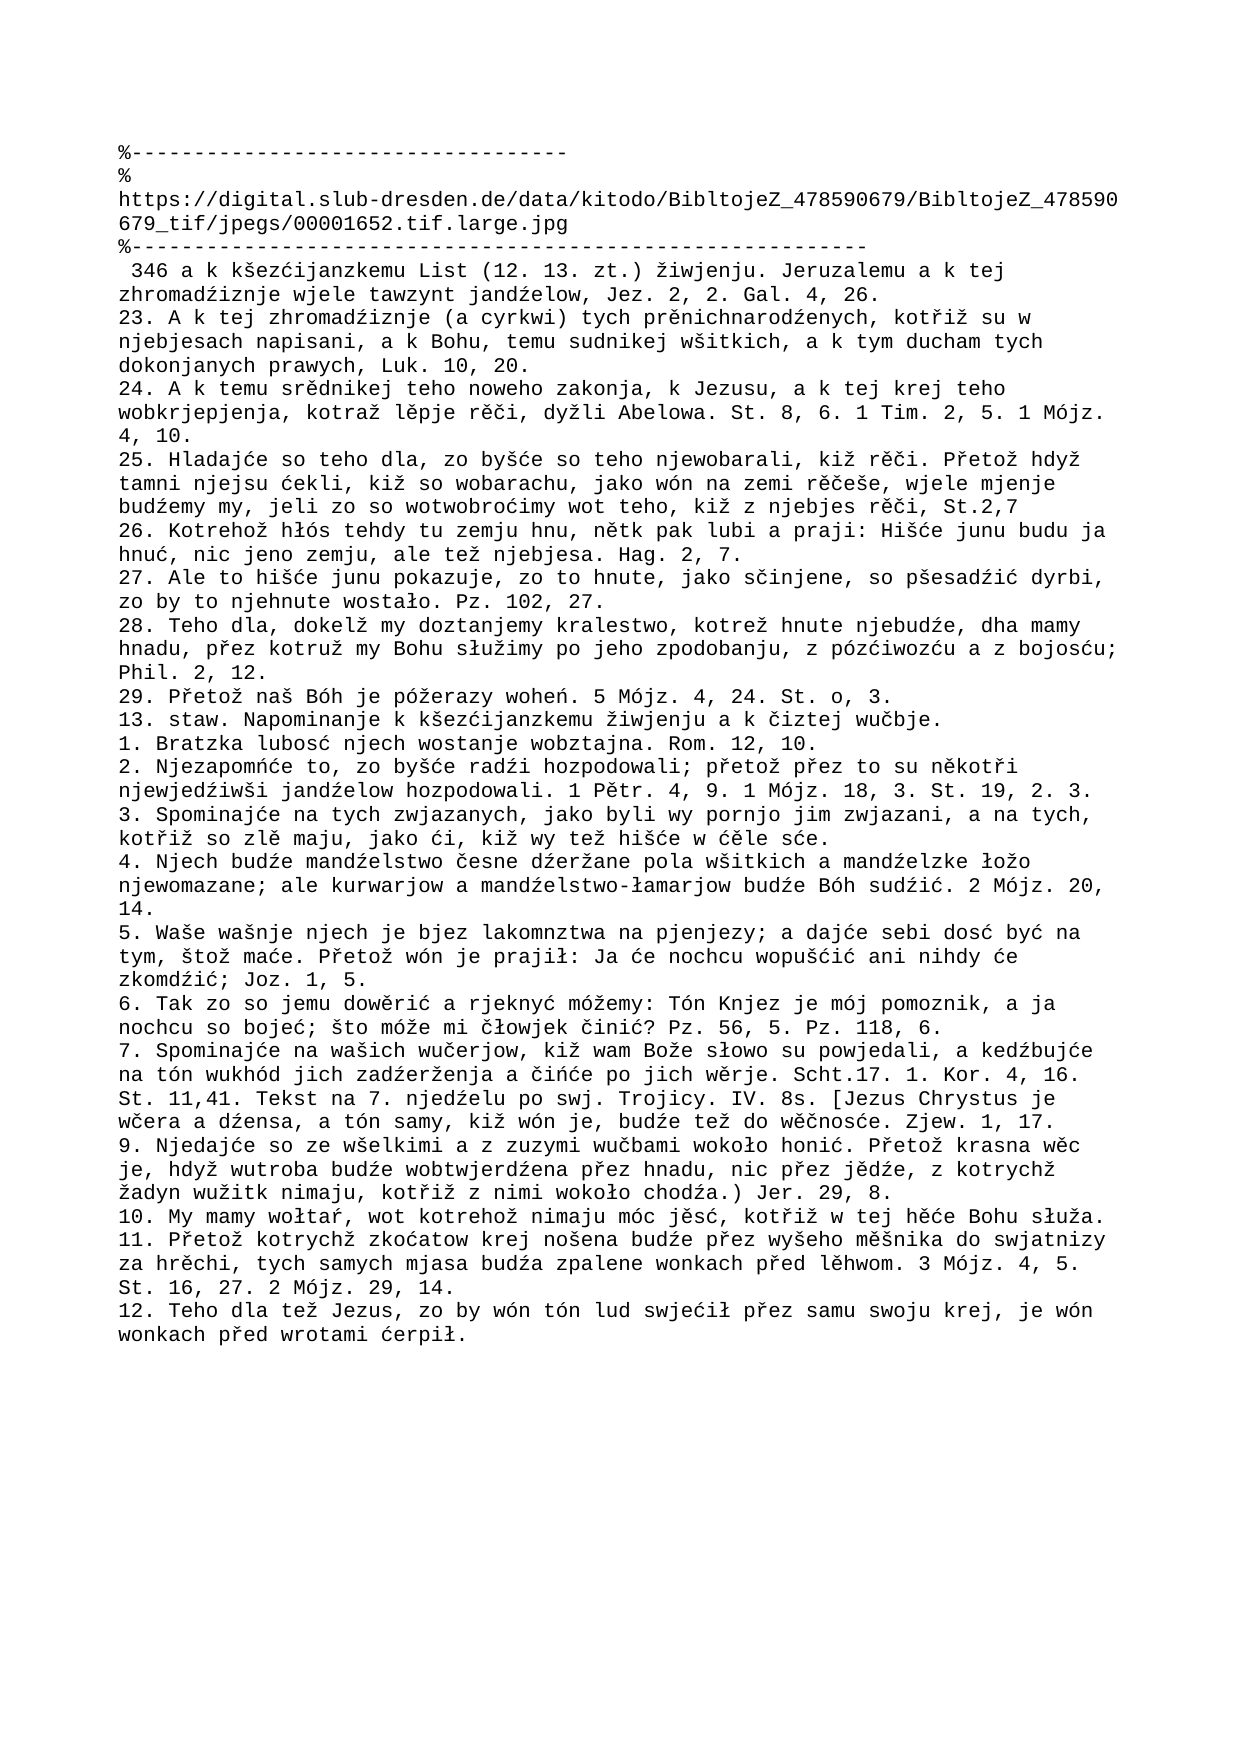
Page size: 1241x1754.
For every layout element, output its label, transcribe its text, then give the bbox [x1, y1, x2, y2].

text 23. A k tej zhromadźiznje (a cyrkwi) tych prěnichnarodźenych, kotřiž su w njebjesach napisani, a k Bohu, temu sudnikej wšitkich, a k tym ducham tych dokonjanych prawych, Luk. 10, 20. [118, 307, 1122, 378]
text 12. Teho dla tež Jezus, zo by wón tón lud swjećił přez samu swoju krej, je wón wonkach před wrotami ćerpił. [118, 1300, 1122, 1348]
text 26. Kotrehož hłós tehdy tu zemju hnu, nětk pak lubi a praji: Hišće junu budu ja hnuć, nic jeno zemju, ale tež njebjesa. Hag. 2, 7. [118, 520, 1122, 567]
text 5. Waše wašnje njech je bjez lakomnztwa na pjenjezy; a dajće sebi dosć być na tym, štož maće. Přetož wón je prajił: Ja će nochcu wopušćić ani nihdy će zkomdźić; Joz. 1, 5. [118, 922, 1122, 993]
text 346 a k kšezćijanzkemu List (12. 13. zt.) žiwjenju. Jeruzalemu a k tej zhromadźiznje wjele tawzynt jandźelow, Jez. 2, 2. Gal. 4, 26. [118, 260, 1122, 307]
text 9. Njedajće so ze wšelkimi a z zuzymi wučbami wokoło honić. Přetož krasna wěc je, hdyž wutroba budźe wobtwjerdźena přez hnadu, nic přez jědźe, z kotrychž žadyn wužitk nimaju, kotřiž z nimi wokoło chodźa.) Jer. 29, 8. [118, 1135, 1122, 1206]
text %----------------------------------------------------------- [118, 236, 1122, 260]
text 13. staw. Napominanje k kšezćijanzkemu žiwjenju a k čiztej wučbje. [118, 709, 1122, 733]
text 11. Přetož kotrychž zkoćatow krej nošena budźe přez wyšeho měšnika do swjatnizy za hrěchi, tych samych mjasa budźa zpalene wonkach před lěhwom. 3 Mójz. 4, 5. St. 16, 27. 2 Mójz. 29, 14. [118, 1229, 1122, 1300]
text 27. Ale to hišće junu pokazuje, zo to hnute, jako sčinjene, so pšesadźić dyrbi, zo by to njehnute wostało. Pz. 102, 27. [118, 567, 1122, 615]
text 10. My mamy wołtaŕ, wot kotrehož nimaju móc jěsć, kotřiž w tej hěće Bohu słuža. [118, 1206, 1122, 1229]
text 28. Teho dla, dokelž my doztanjemy kralestwo, kotrež hnute njebudźe, dha mamy hnadu, přez kotruž my Bohu słužimy po jeho zpodobanju, z pózćiwozću a z bojosću; Phil. 2, 12. [118, 615, 1122, 686]
text %----------------------------------- [118, 142, 1122, 165]
text 7. Spominajće na wašich wučerjow, kiž wam Bože słowo su powjedali, a kedźbujće na tón wukhód jich zadźerženja a čińće po jich wěrje. Scht.17. 1. Kor. 4, 16. St. 11,41. Tekst na 7. njedźelu po swj. Trojicy. IV. 8s. [Jezus Chrystus je wčera a dźensa, a tón samy, kiž wón je, budźe tež do wěčnosće. Zjew. 1, 17. [118, 1040, 1122, 1135]
text 3. Spominajće na tych zwjazanych, jako byli wy pornjo jim zwjazani, a na tych, kotřiž so zlě maju, jako ći, kiž wy tež hišće w ćěle sće. [118, 804, 1122, 851]
text % https://digital.slub-dresden.de/data/kitodo/BibltojeZ_478590679/BibltojeZ_478590679_tif/jpegs/00001652.tif.large.jpg [118, 165, 1122, 236]
text 1. Bratzka lubosć njech wostanje wobztajna. Rom. 12, 10. [118, 733, 1122, 757]
text 29. Přetož naš Bóh je póžerazy woheń. 5 Mójz. 4, 24. St. o, 3. [118, 686, 1122, 709]
text 2. Njezapomńće to, zo byšće radźi hozpodowali; přetož přez to su někotři njewjedźiwši jandźelow hozpodowali. 1 Pětr. 4, 9. 1 Mójz. 18, 3. St. 19, 2. 3. [118, 757, 1122, 804]
text 25. Hladajće so teho dla, zo byšće so teho njewobarali, kiž rěči. Přetož hdyž tamni njejsu ćekli, kiž so wobarachu, jako wón na zemi rěčeše, wjele mjenje budźemy my, jeli zo so wotwobroćimy wot teho, kiž z njebjes rěči, St.2,7 [118, 449, 1122, 520]
text 24. A k temu srědnikej teho noweho zakonja, k Jezusu, a k tej krej teho wobkrjepjenja, kotraž lěpje rěči, dyžli Abelowa. St. 8, 6. 1 Tim. 2, 5. 1 Mójz. 4, 10. [118, 378, 1122, 449]
text 4. Njech budźe mandźelstwo česne dźeržane pola wšitkich a mandźelzke łožo njewomazane; ale kurwarjow a mandźelstwo-łamarjow budźe Bóh sudźić. 2 Mójz. 20, 14. [118, 851, 1122, 922]
text 6. Tak zo so jemu dowěrić a rjeknyć móžemy: Tón Knjez je mój pomoznik, a ja nochcu so bojeć; što móže mi čłowjek činić? Pz. 56, 5. Pz. 118, 6. [118, 993, 1122, 1040]
